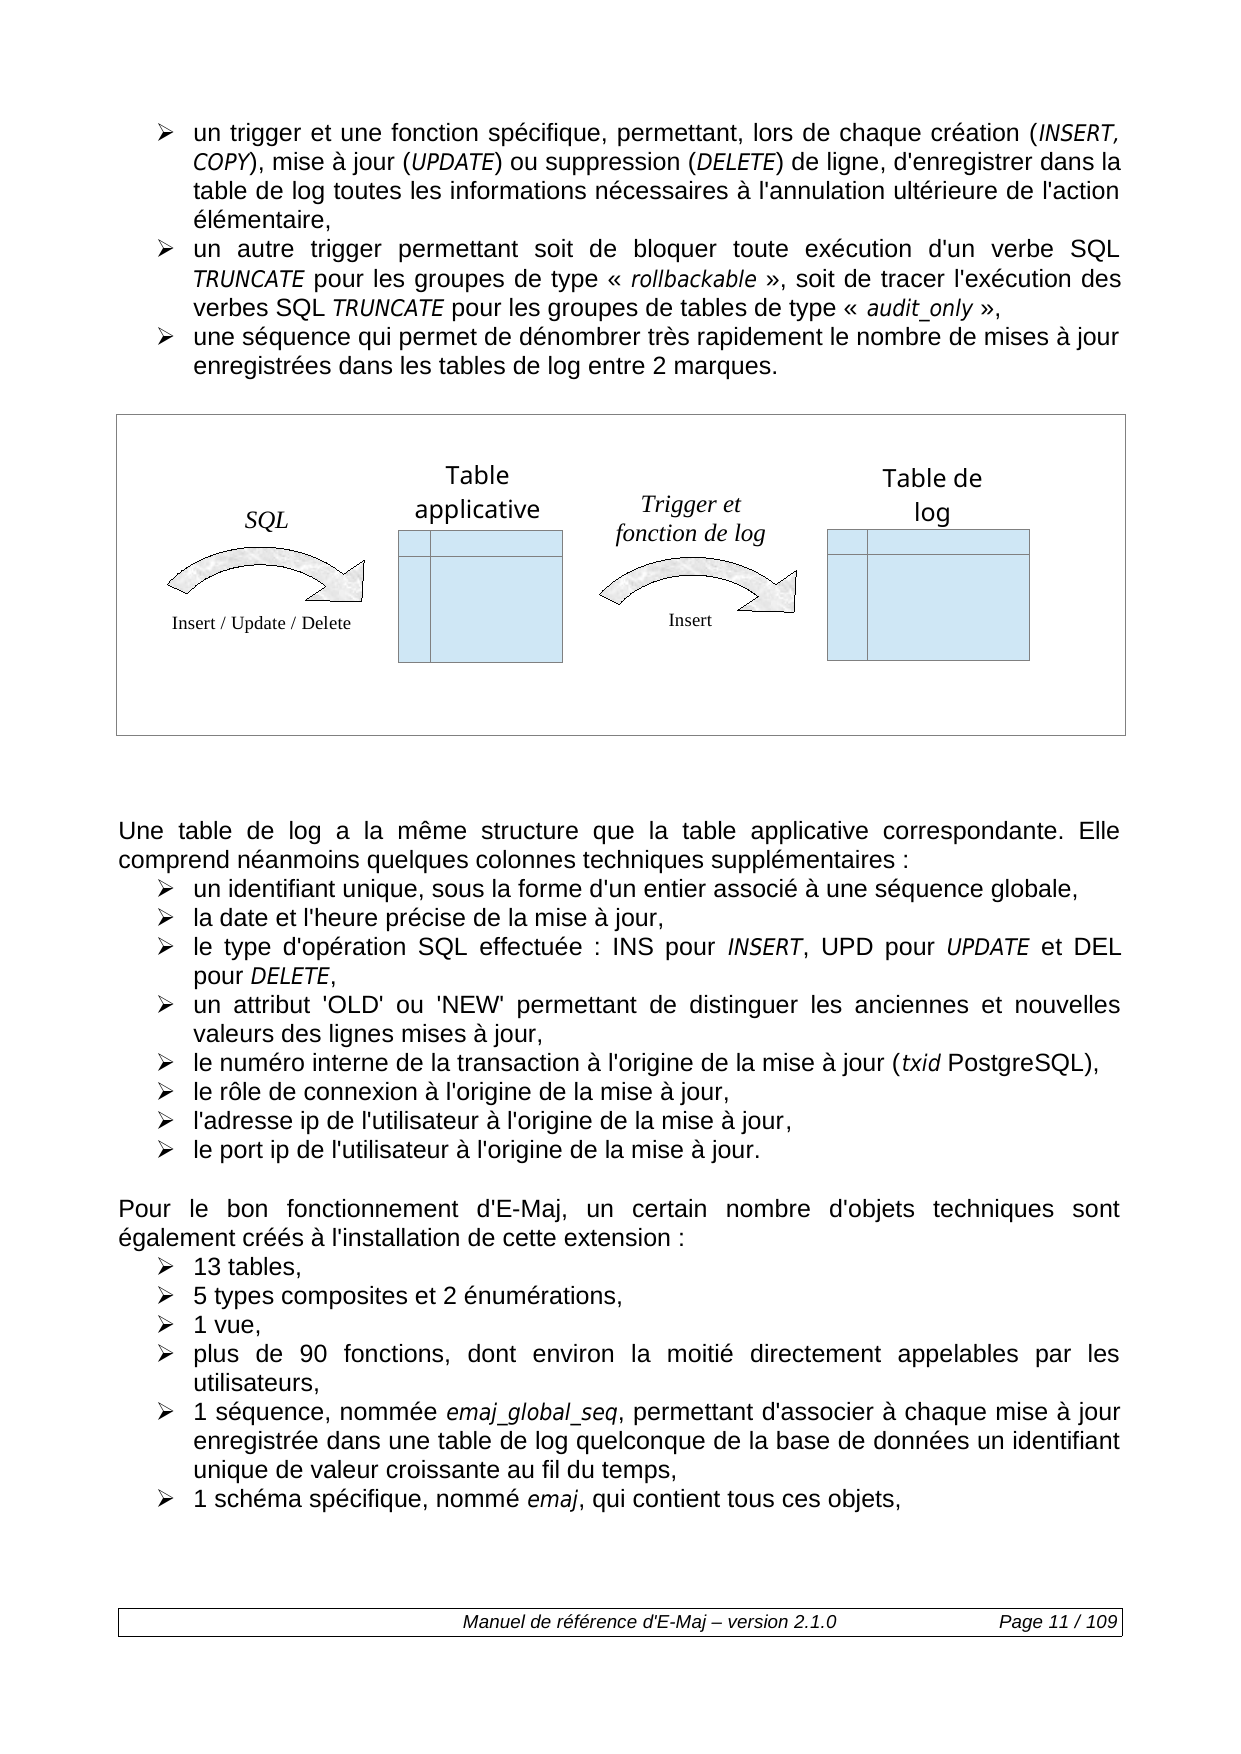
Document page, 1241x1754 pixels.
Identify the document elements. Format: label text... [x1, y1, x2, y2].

list un trigger et une fonction spécifique, permettant, lors de chaque création (INSERT, COPY), mise à jour (UPDATE) ou suppression (DELETE) de ligne, d'enregistrer dans la table de log toutes les informations nécessaires à l'annulation ultérieure de l'action élémentaire, [156, 118, 1122, 234]
list le numéro interne de la transaction à l'origine de la mise à jour (txid PostgreSQL), [156, 1048, 1122, 1077]
list un autre trigger permettant soit de bloquer toute exécution d'un verbe SQL TRUNCATE pour les groupes de type « rollbackable », soit de tracer l'exécution des verbes SQL TRUNCATE pour les groupes de tables de type « audit_only », [156, 234, 1122, 322]
list 1 schéma spécifique, nommé emaj, qui contient tous ces objets, [156, 1484, 1122, 1513]
list une séquence qui permet de dénombrer très rapidement le nombre de mises à jour enregistrées dans les tables de log entre 2 marques. [156, 322, 1122, 380]
list le port ip de l'utilisateur à l'origine de la mise à jour. [156, 1135, 1122, 1164]
text Une table de log a la même structure que la table applicative correspondante. Elle comprend néanmoins quelques colonnes techniques supplémentaires : [118, 816, 1122, 874]
list la date et l'heure précise de la mise à jour, [156, 903, 1122, 932]
list le type d'opération SQL effectuée : INS pour INSERT, UPD pour UPDATE et DEL pour DELETE, [156, 932, 1122, 990]
text Pour le bon fonctionnement d'E-Maj, un certain nombre d'objets techniques sont également créés à l'installation de cette extension : [118, 1193, 1122, 1252]
list le rôle de connexion à l'origine de la mise à jour, [156, 1077, 1122, 1106]
list l'adresse ip de l'utilisateur à l'origine de la mise à jour, [156, 1106, 1122, 1135]
list un attribut 'OLD' ou 'NEW' permettant de distinguer les anciennes et nouvelles valeurs des lignes mises à jour, [156, 990, 1122, 1048]
picture [167, 547, 364, 601]
list 13 tables, [156, 1252, 1122, 1281]
list un identifiant unique, sous la forme d'un entier associé à une séquence globale, [156, 874, 1122, 903]
list 5 types composites et 2 énumérations, [156, 1281, 1122, 1310]
list 1 vue, [156, 1310, 1122, 1339]
list 1 séquence, nommée emaj_global_seq, permettant d'associer à chaque mise à jour enregistrée dans une table de log quelconque de la base de données un identifiant unique de valeur croissante au fil du temps, [156, 1397, 1122, 1484]
picture [599, 557, 796, 612]
list plus de 90 fonctions, dont environ la moitié directement appelables par les utilisateurs, [156, 1339, 1122, 1397]
